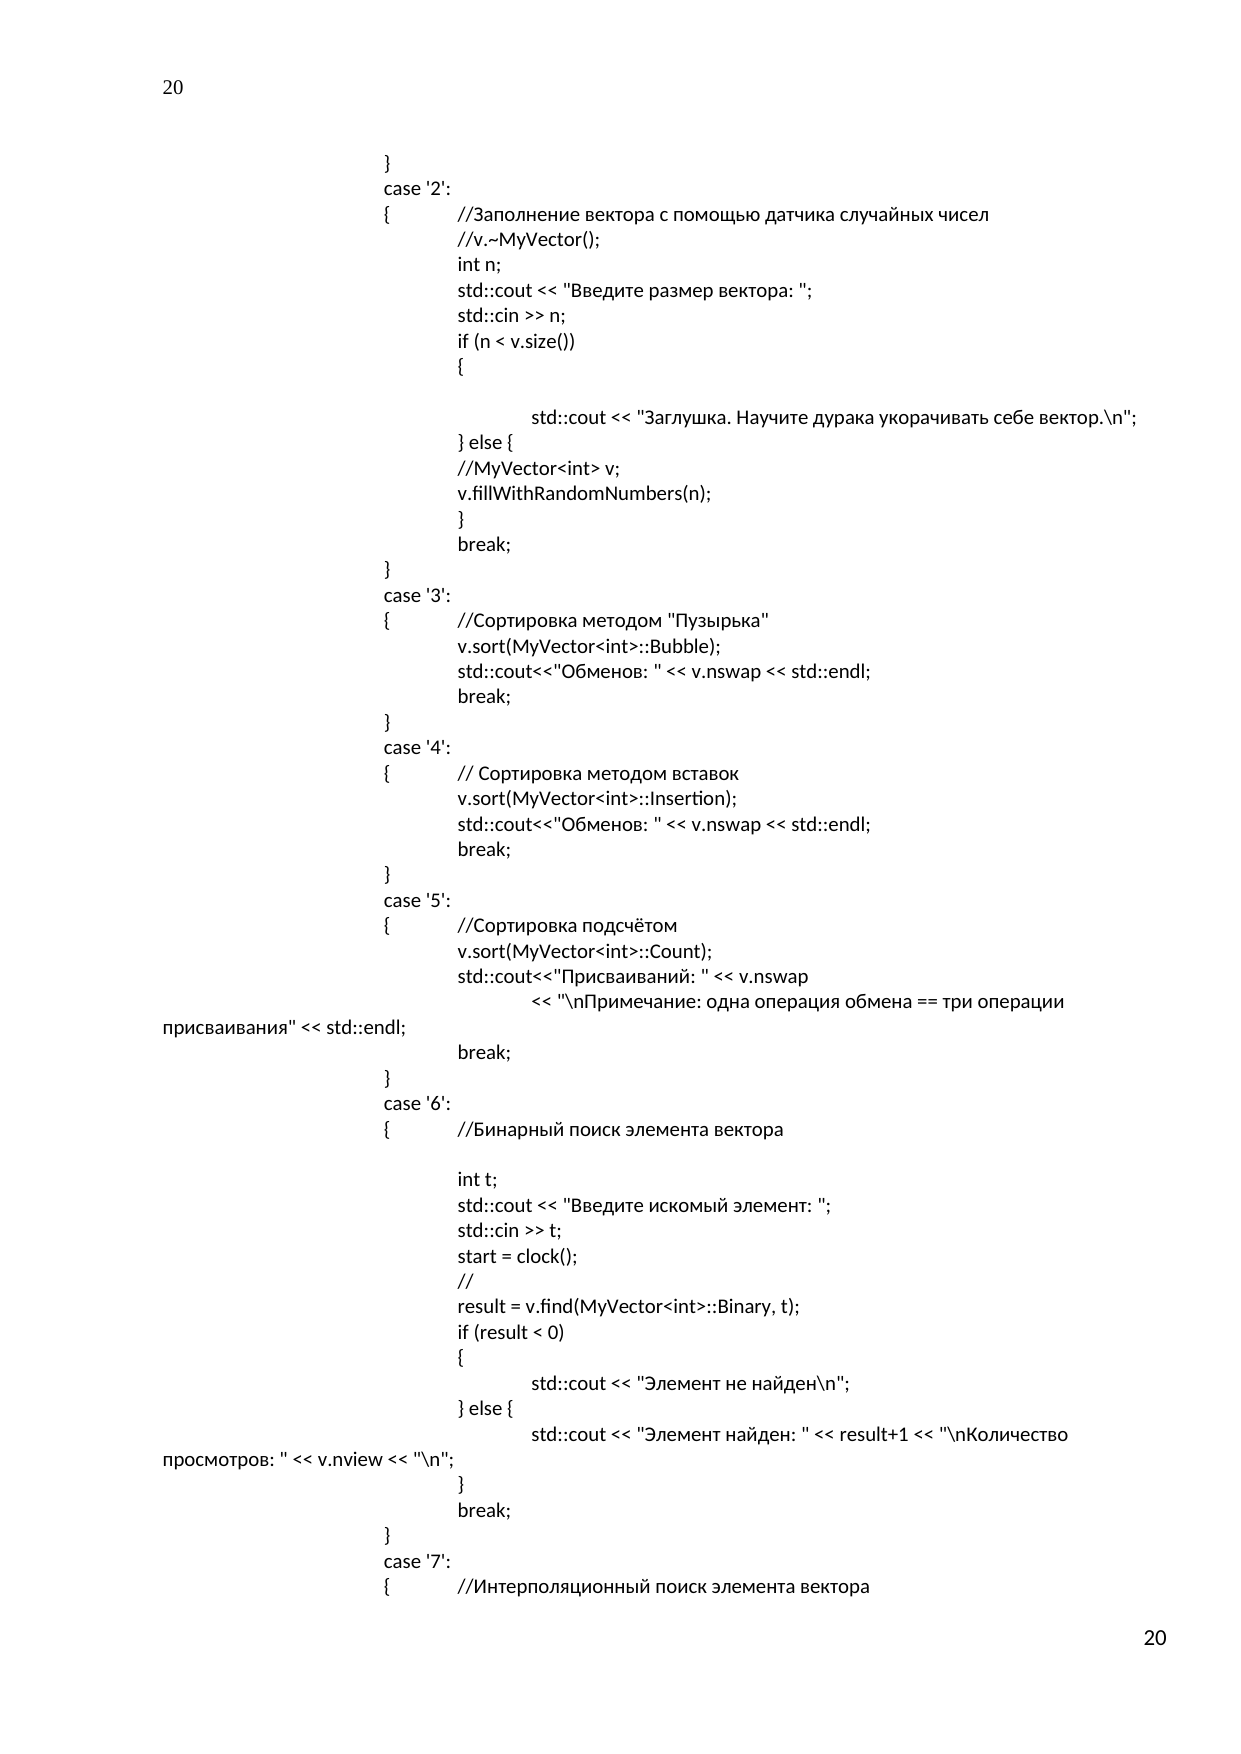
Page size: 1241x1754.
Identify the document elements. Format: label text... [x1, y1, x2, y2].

text { // Сортировка методом вставок [162, 760, 1166, 785]
text case '7': [162, 1548, 1166, 1573]
text //MyVector<int> v; [162, 455, 1166, 480]
text result = v.find(MyVector<int>::Binary, t); [162, 1294, 1166, 1319]
text } [162, 1065, 1166, 1090]
text case '3': [162, 582, 1166, 607]
text case '6': [162, 1090, 1166, 1116]
text v.sort(MyVector<int>::Insertion); [162, 785, 1166, 811]
text { //Интерполяционный поиск элемента вектора [162, 1573, 1166, 1599]
text { //Сортировка подсчётом [162, 912, 1166, 938]
text break; [162, 684, 1166, 709]
text { [162, 1344, 1166, 1370]
text int t; [162, 1167, 1166, 1192]
text case '2': [162, 175, 1166, 201]
text << "\nПримечание: одна операция обмена == три операции присваивания" << std::endl; [162, 989, 1166, 1039]
text } [162, 150, 1166, 175]
text break; [162, 1039, 1166, 1065]
text std::cin >> n; [162, 302, 1166, 328]
text break; [162, 1497, 1166, 1522]
text std::cout << "Элемент найден: " << result+1 << "\nКоличество просмотров: " << v.nview << "\n"; [162, 1421, 1166, 1472]
text } [162, 1472, 1166, 1497]
text std::cout << "Элемент не найден\n"; [162, 1370, 1166, 1395]
text v.fillWithRandomNumbers(n); [162, 480, 1166, 506]
text { //Бинарный поиск элемента вектора [162, 1116, 1166, 1141]
text start = clock(); [162, 1243, 1166, 1268]
text if (result < 0) [162, 1319, 1166, 1344]
text std::cout << "Введите размер вектора: "; [162, 277, 1166, 302]
text std::cout << "Введите искомый элемент: "; [162, 1192, 1166, 1217]
text } [162, 862, 1166, 887]
text std::cout<<"Обменов: " << v.nswap << std::endl; [162, 811, 1166, 836]
text } else { [162, 429, 1166, 455]
text } [162, 709, 1166, 734]
text int n; [162, 252, 1166, 277]
text } [162, 506, 1166, 531]
text } else { [162, 1395, 1166, 1421]
text v.sort(MyVector<int>::Bubble); [162, 633, 1166, 658]
text { [162, 353, 1166, 379]
text } [162, 557, 1166, 582]
text // [162, 1268, 1166, 1294]
text if (n < v.size()) [162, 328, 1166, 353]
text v.sort(MyVector<int>::Count); [162, 938, 1166, 963]
text break; [162, 836, 1166, 862]
text std::cout<<"Обменов: " << v.nswap << std::endl; [162, 658, 1166, 684]
text //v.~MyVector(); [162, 226, 1166, 252]
text { //Сортировка методом "Пузырька" [162, 607, 1166, 633]
text std::cin >> t; [162, 1217, 1166, 1243]
text std::cout << "Заглушка. Научите дурака укорачивать себе вектор.\n"; [162, 404, 1166, 429]
text } [162, 1522, 1166, 1548]
text break; [162, 531, 1166, 557]
text case '5': [162, 887, 1166, 912]
text std::cout<<"Присваиваний: " << v.nswap [162, 963, 1166, 989]
text { //Заполнение вектора с помощью датчика случайных чисел [162, 201, 1166, 226]
text case '4': [162, 734, 1166, 760]
